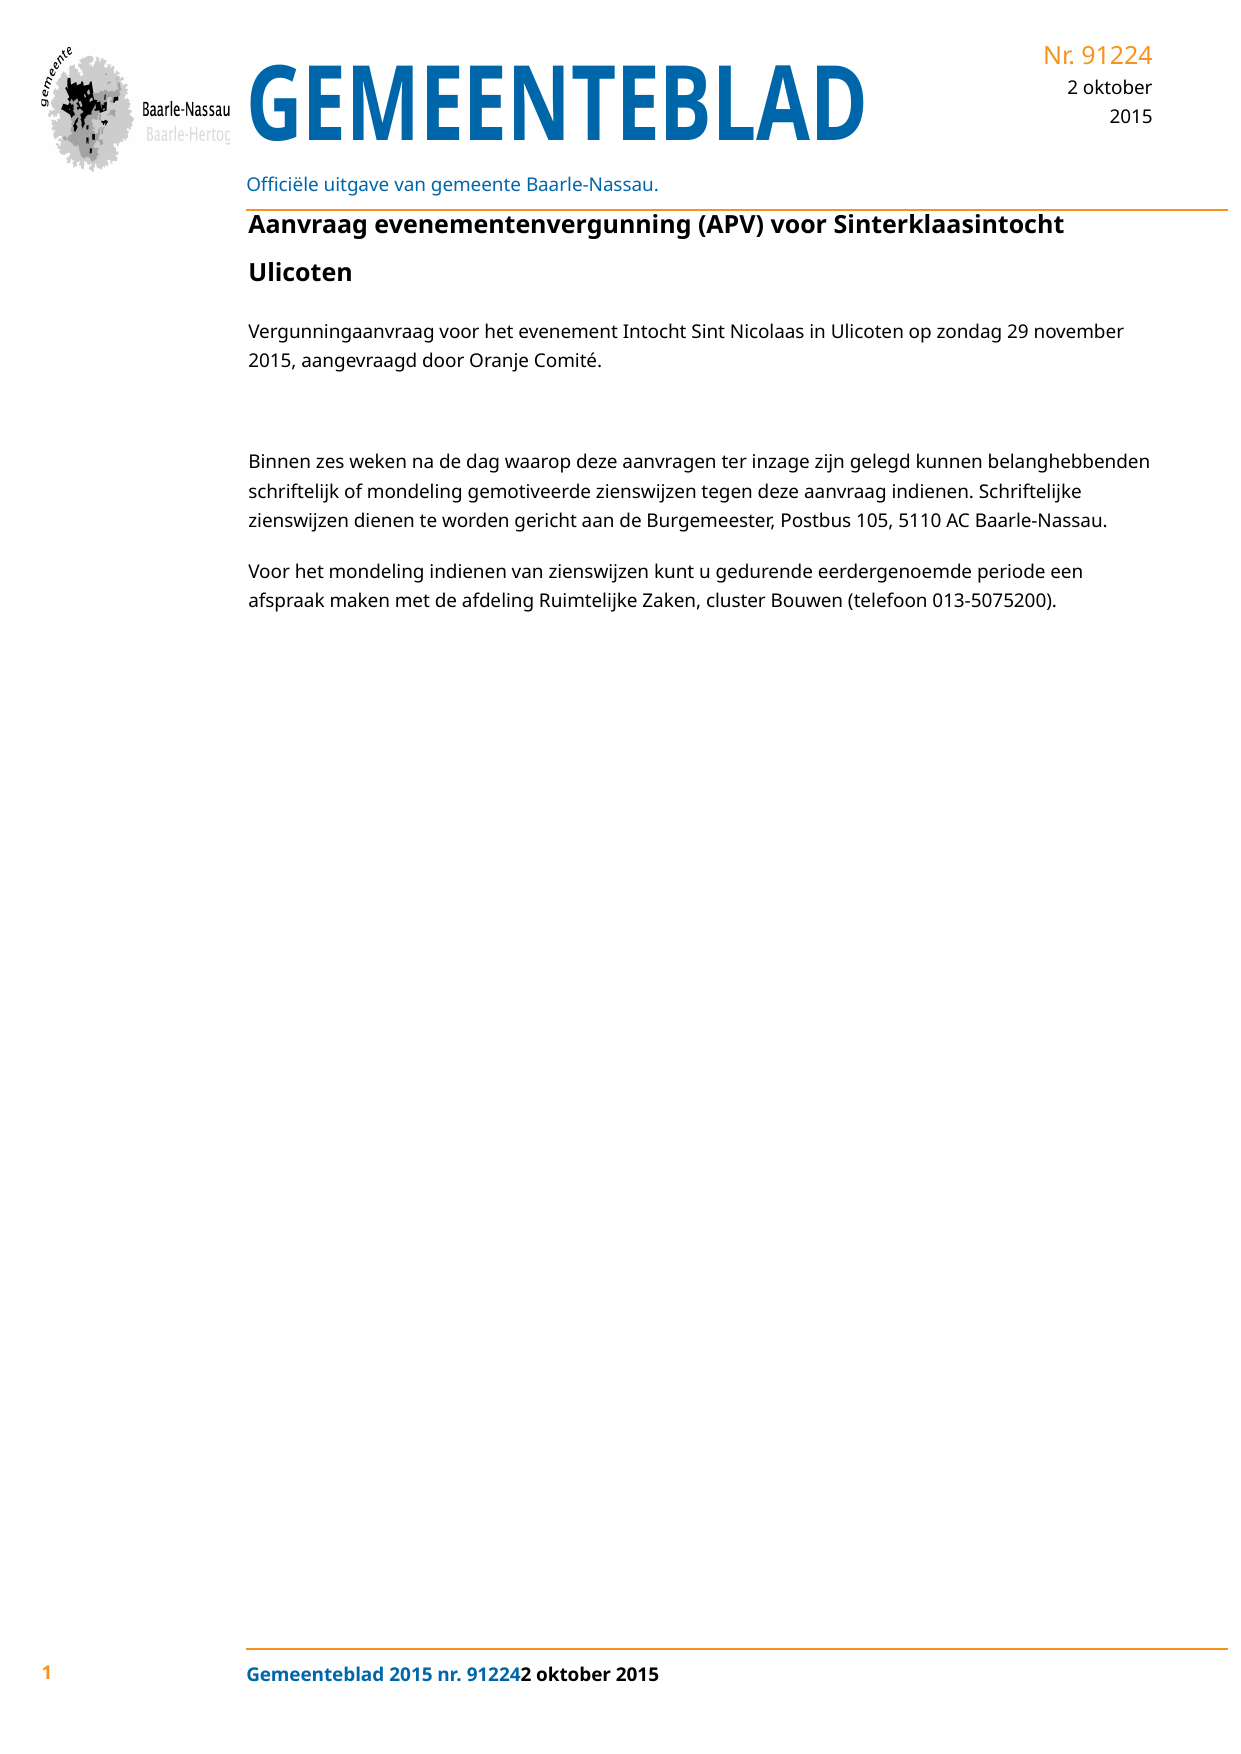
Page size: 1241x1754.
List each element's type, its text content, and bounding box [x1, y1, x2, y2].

text Vergunningaanvraag voor het evenement Intocht Sint Nicolaas in Ulicoten op zondag 29 november 2015, aangevraagd door Oranje Comité. [248, 318, 1152, 373]
text Binnen zes weken na de dag waarop deze aanvragen ter inzage zijn gelegd kunnen belanghebbenden schriftelijk of mondeling gemotiveerde zienswijzen tegen deze aanvraag indienen. Schriftelijke zienswijzen dienen te worden gericht aan de Burgemeester, Postbus 105, 5110 AC Baarle-Nassau. [248, 448, 1152, 533]
text Voor het mondeling indienen van zienswijzen kunt u gedurende eerdergenoemde periode een afspraak maken met de afdeling Ruimtelijke Zaken, cluster Bouwen (telefoon 013-5075200). [248, 558, 1152, 613]
picture [41, 47, 231, 172]
text Aanvraag evenementenvergunning (APV) voor Sinterklaasintocht Ulicoten [248, 211, 1152, 288]
